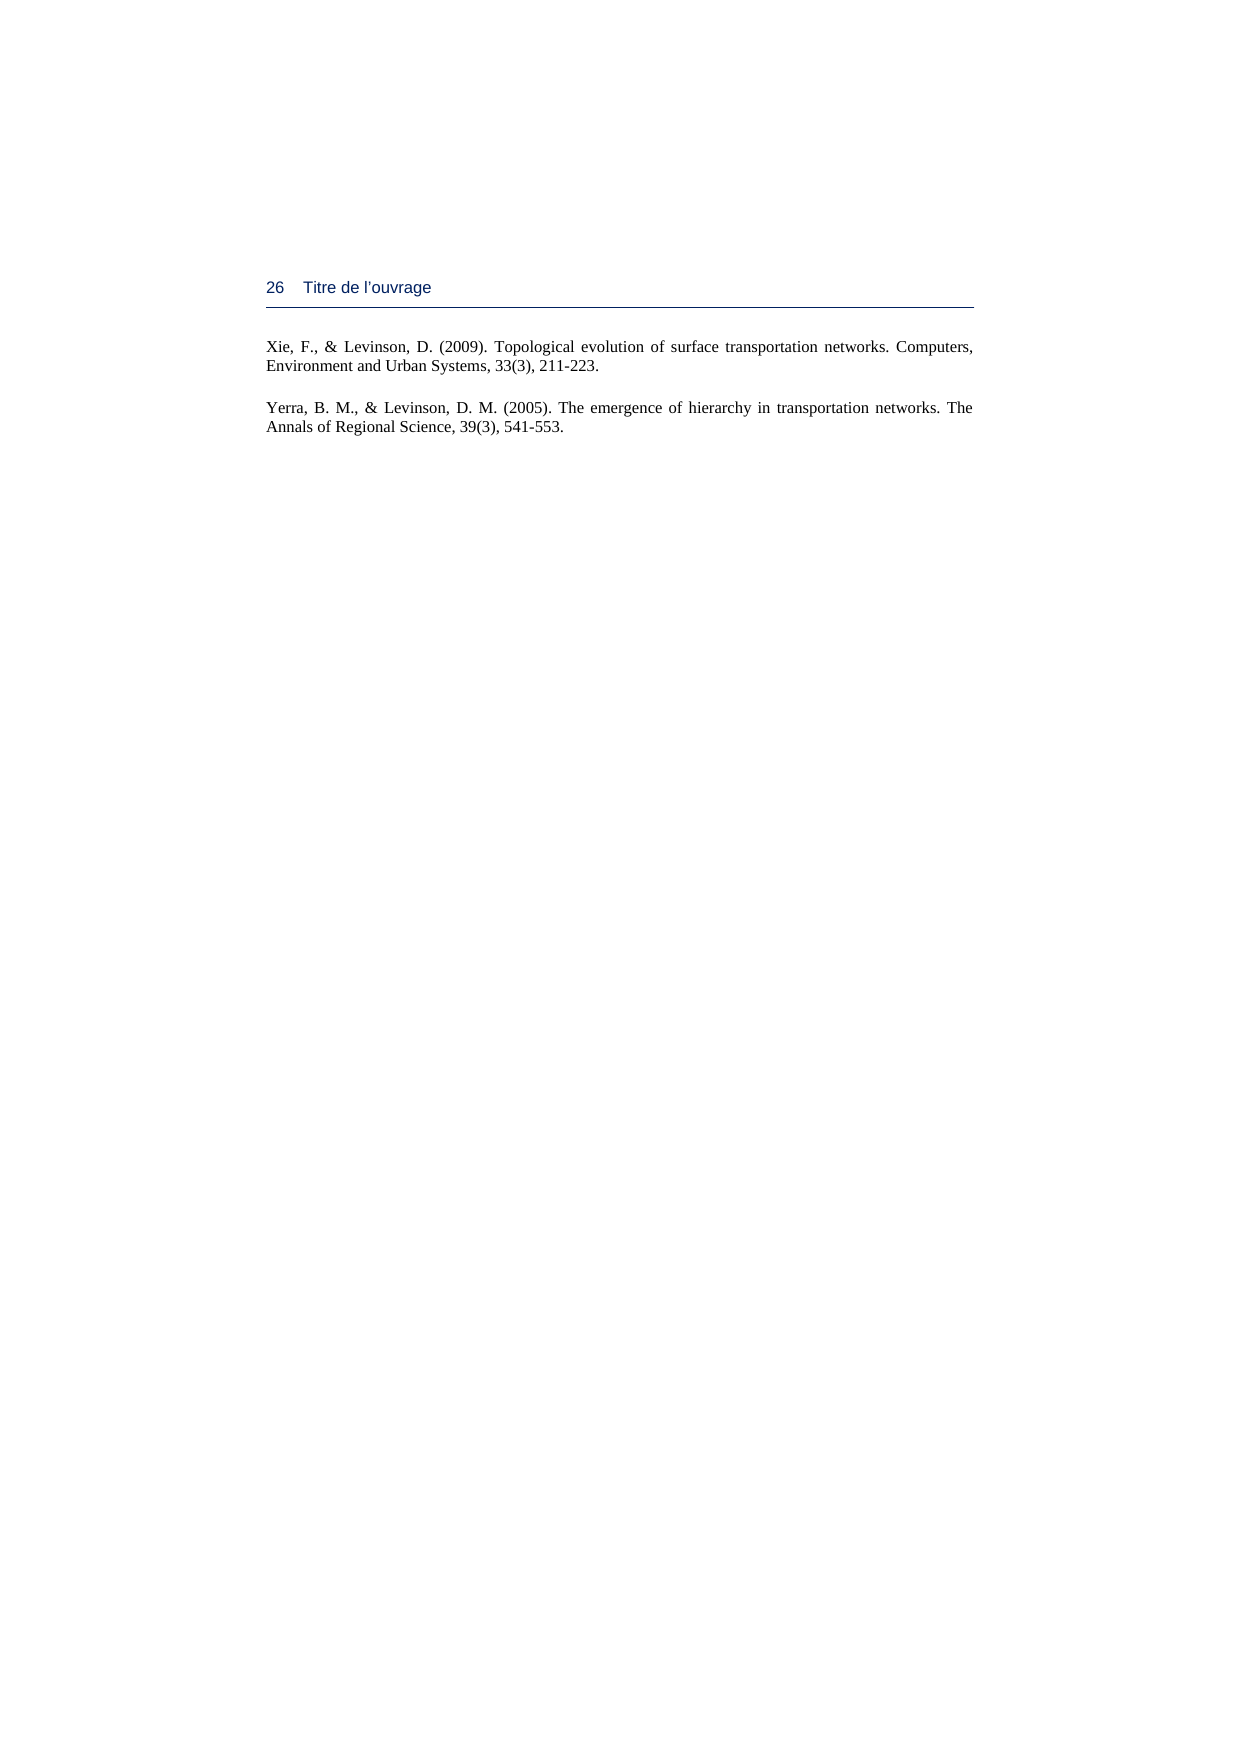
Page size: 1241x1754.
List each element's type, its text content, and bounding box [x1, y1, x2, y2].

text Yerra, B. M., & Levinson, D. M. (2005). The emergence of hierarchy in transportation networks. The Annals of Regional Science, 39(3), 541-553. [266, 398, 974, 436]
text Xie, F., & Levinson, D. (2009). Topological evolution of surface transportation networks. Computers, Environment and Urban Systems, 33(3), 211-223. [266, 337, 974, 375]
